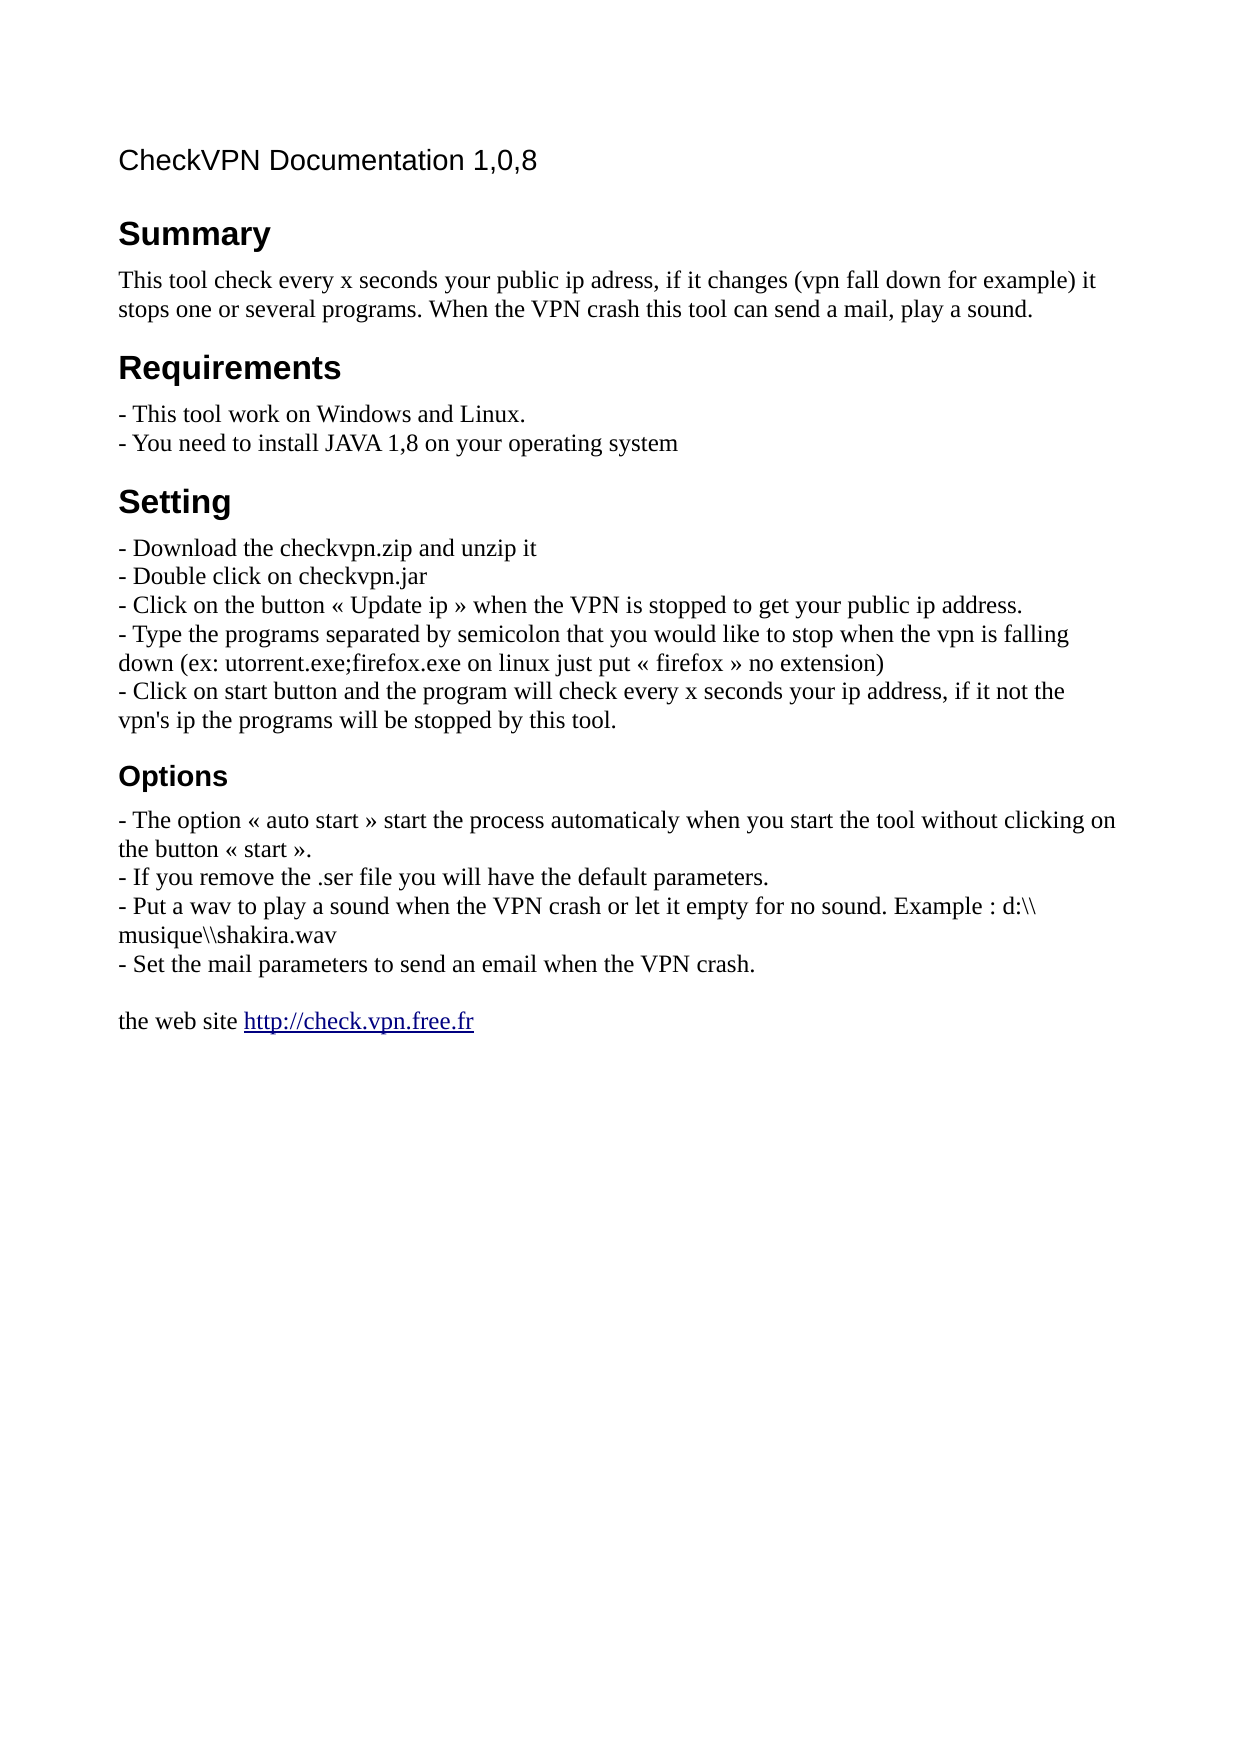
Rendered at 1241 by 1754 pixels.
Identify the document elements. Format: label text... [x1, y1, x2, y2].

subtitle CheckVPN Documentation 1,0,8 [118, 143, 1122, 177]
subtitle Setting [118, 481, 1122, 520]
text - Click on the button « Update ip » when the VPN is stopped to get your public ip address. [118, 590, 1122, 619]
text - The option « auto start » start the process automaticaly when you start the tool without clicking on the button « start ». [118, 805, 1122, 862]
text - Type the programs separated by semicolon that you would like to stop when the vpn is falling down (ex: utorrent.exe;firefox.exe on linux just put « firefox » no extension) [118, 619, 1122, 676]
subtitle Summary [118, 214, 1122, 253]
text - Download the checkvpn.zip and unzip it [118, 533, 1122, 561]
text - Put a wav to play a sound when the VPN crash or let it empty for no sound. Example : d:\\musique\\shakira.wav [118, 891, 1122, 949]
text - Set the mail parameters to send an email when the VPN crash. [118, 949, 1122, 977]
text This tool check every x seconds your public ip adress, if it changes (vpn fall down for example) it stops one or several programs. When the VPN crash this tool can send a mail, play a sound. [118, 265, 1122, 323]
text - Click on start button and the program will check every x seconds your ip address, if it not the vpn's ip the programs will be stopped by this tool. [118, 676, 1122, 734]
subtitle Options [118, 759, 1122, 792]
subtitle Requirements [118, 348, 1122, 386]
text - You need to install JAVA 1,8 on your operating system [118, 428, 1122, 456]
text - This tool work on Windows and Linux. [118, 399, 1122, 428]
text - Double click on checkvpn.jar [118, 561, 1122, 590]
text - If you remove the .ser file you will have the default parameters. [118, 862, 1122, 891]
text the web site http://check.vpn.free.fr [118, 1006, 1122, 1035]
